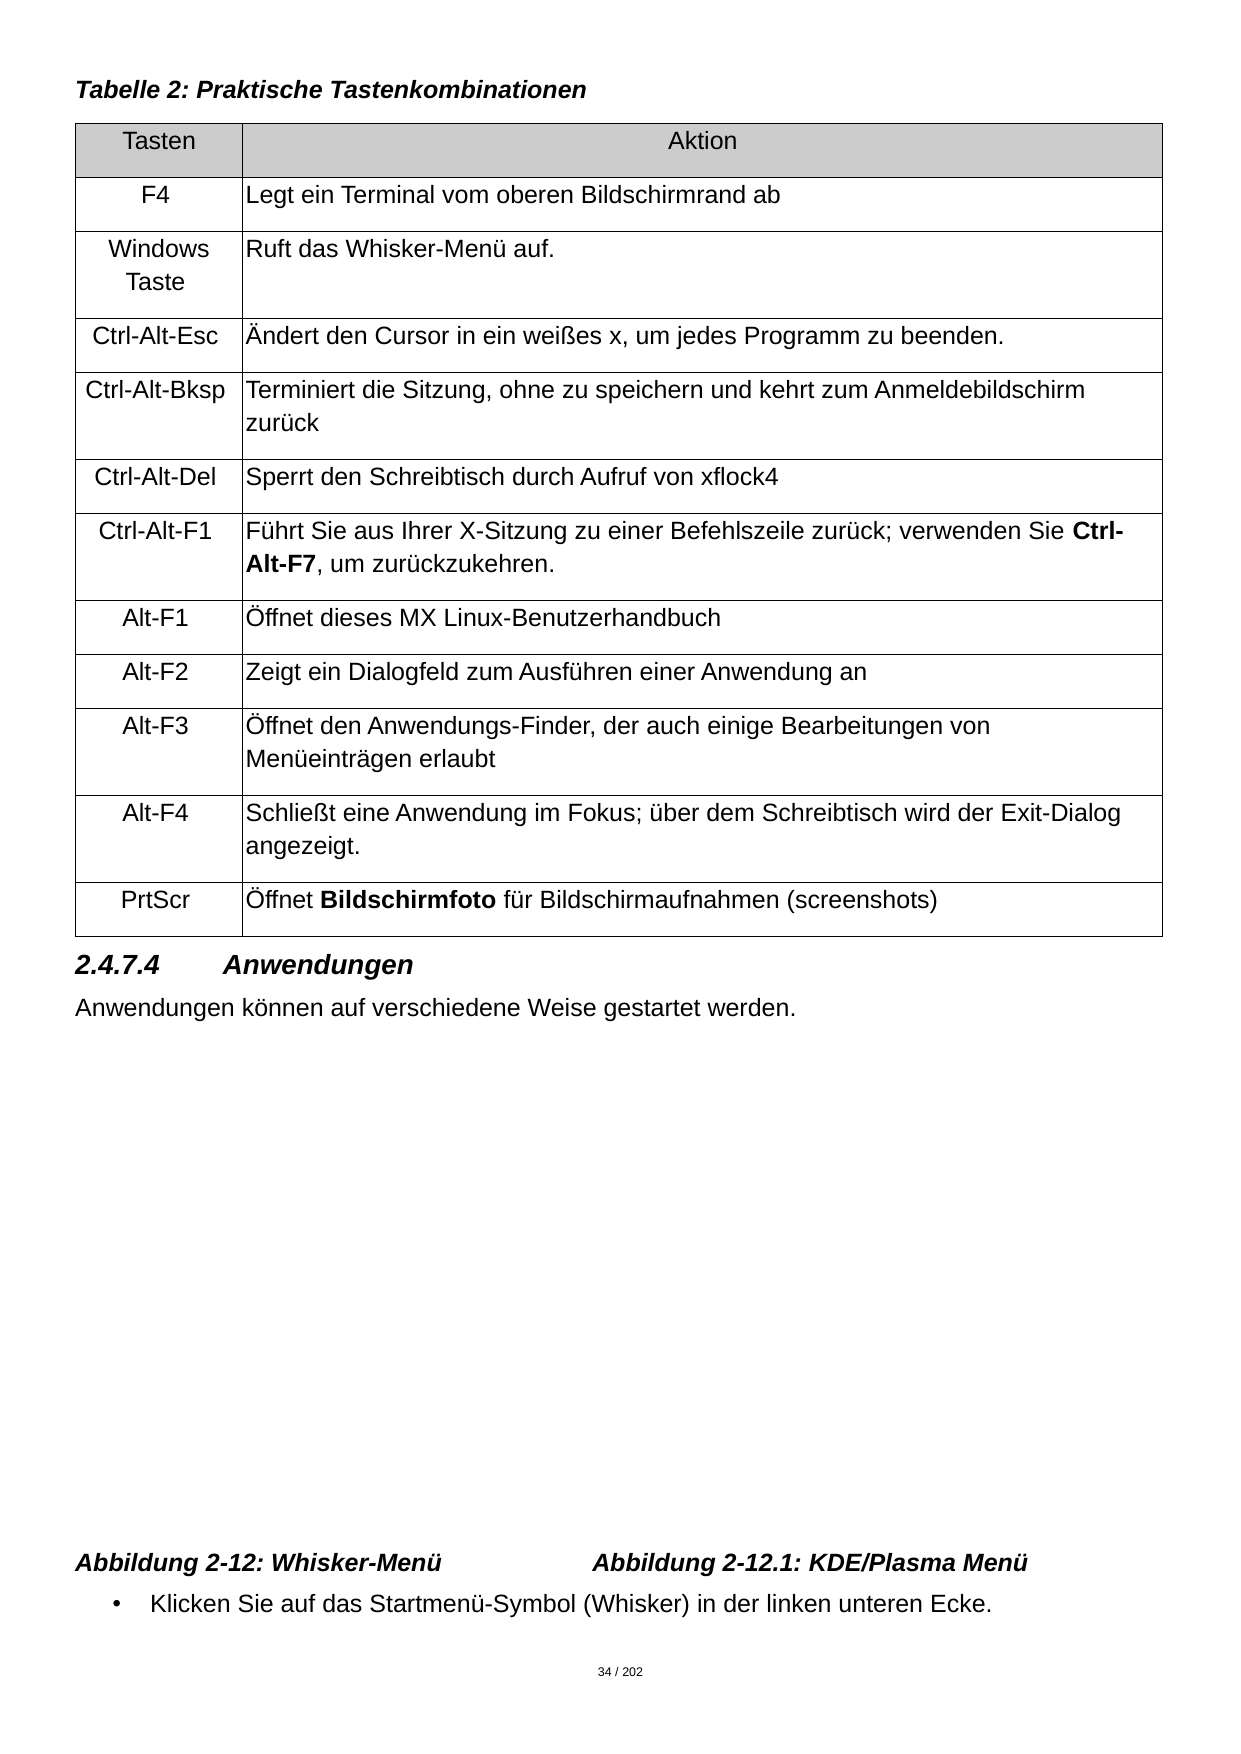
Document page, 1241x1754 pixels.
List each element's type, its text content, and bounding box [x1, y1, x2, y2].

text Abbildung 2-12: Whisker-Menü Abbildung 2-12.1: KDE/Plasma Menü [75, 1049, 1166, 1576]
table_cell Terminiert die Sitzung, ohne zu speichern und kehrt zum Anmeldebildschirm zurück [243, 373, 1162, 459]
table_header Tasten [76, 124, 242, 177]
table_cell Öffnet Bildschirmfoto für Bildschirmaufnahmen (screenshots) [243, 883, 1162, 936]
table_cell Ändert den Cursor in ein weißes x, um jedes Programm zu beenden. [243, 319, 1162, 372]
table_cell PrtScr [76, 883, 242, 936]
table_cell Legt ein Terminal vom oberen Bildschirmrand ab [243, 178, 1162, 231]
list Klicken Sie auf das Startmenü-Symbol (Whisker) in der linken unteren Ecke. [112, 1589, 1166, 1618]
table_cell Ctrl-Alt-Esc [76, 319, 242, 372]
table_cell Schließt eine Anwendung im Fokus; über dem Schreibtisch wird der Exit-Dialog angezeigt. [243, 796, 1162, 882]
subtitle Anwendungen [75, 948, 1166, 980]
table_cell Zeigt ein Dialogfeld zum Ausführen einer Anwendung an [243, 655, 1162, 708]
table_cell Ruft das Whisker-Menü auf. [243, 232, 1162, 318]
text Tabelle 2: Praktische Tastenkombinationen [75, 75, 1166, 104]
table_cell Öffnet den Anwendungs-Finder, der auch einige Bearbeitungen von Menüeinträgen erlaubt [243, 709, 1162, 795]
table_cell Alt-F4 [76, 796, 242, 882]
table_cell Ctrl-Alt-Bksp [76, 373, 242, 459]
table_header Aktion [243, 124, 1162, 177]
table_cell Öffnet dieses MX Linux-Benutzerhandbuch [243, 601, 1162, 654]
table_cell F4 [76, 178, 242, 231]
text Anwendungen können auf verschiedene Weise gestartet werden. [75, 993, 1166, 1021]
table_cell Alt-F2 [76, 655, 242, 708]
table_cell Windows Taste [76, 232, 242, 318]
table_cell Ctrl-Alt-Del [76, 460, 242, 513]
table_cell Sperrt den Schreibtisch durch Aufruf von xflock4 [243, 460, 1162, 513]
table_cell Führt Sie aus Ihrer X-Sitzung zu einer Befehlszeile zurück; verwenden Sie Ctrl-Alt-F7, um zurückzukehren. [243, 514, 1162, 600]
table_cell Alt-F3 [76, 709, 242, 795]
table_cell Alt-F1 [76, 601, 242, 654]
table_cell Ctrl-Alt-F1 [76, 514, 242, 600]
